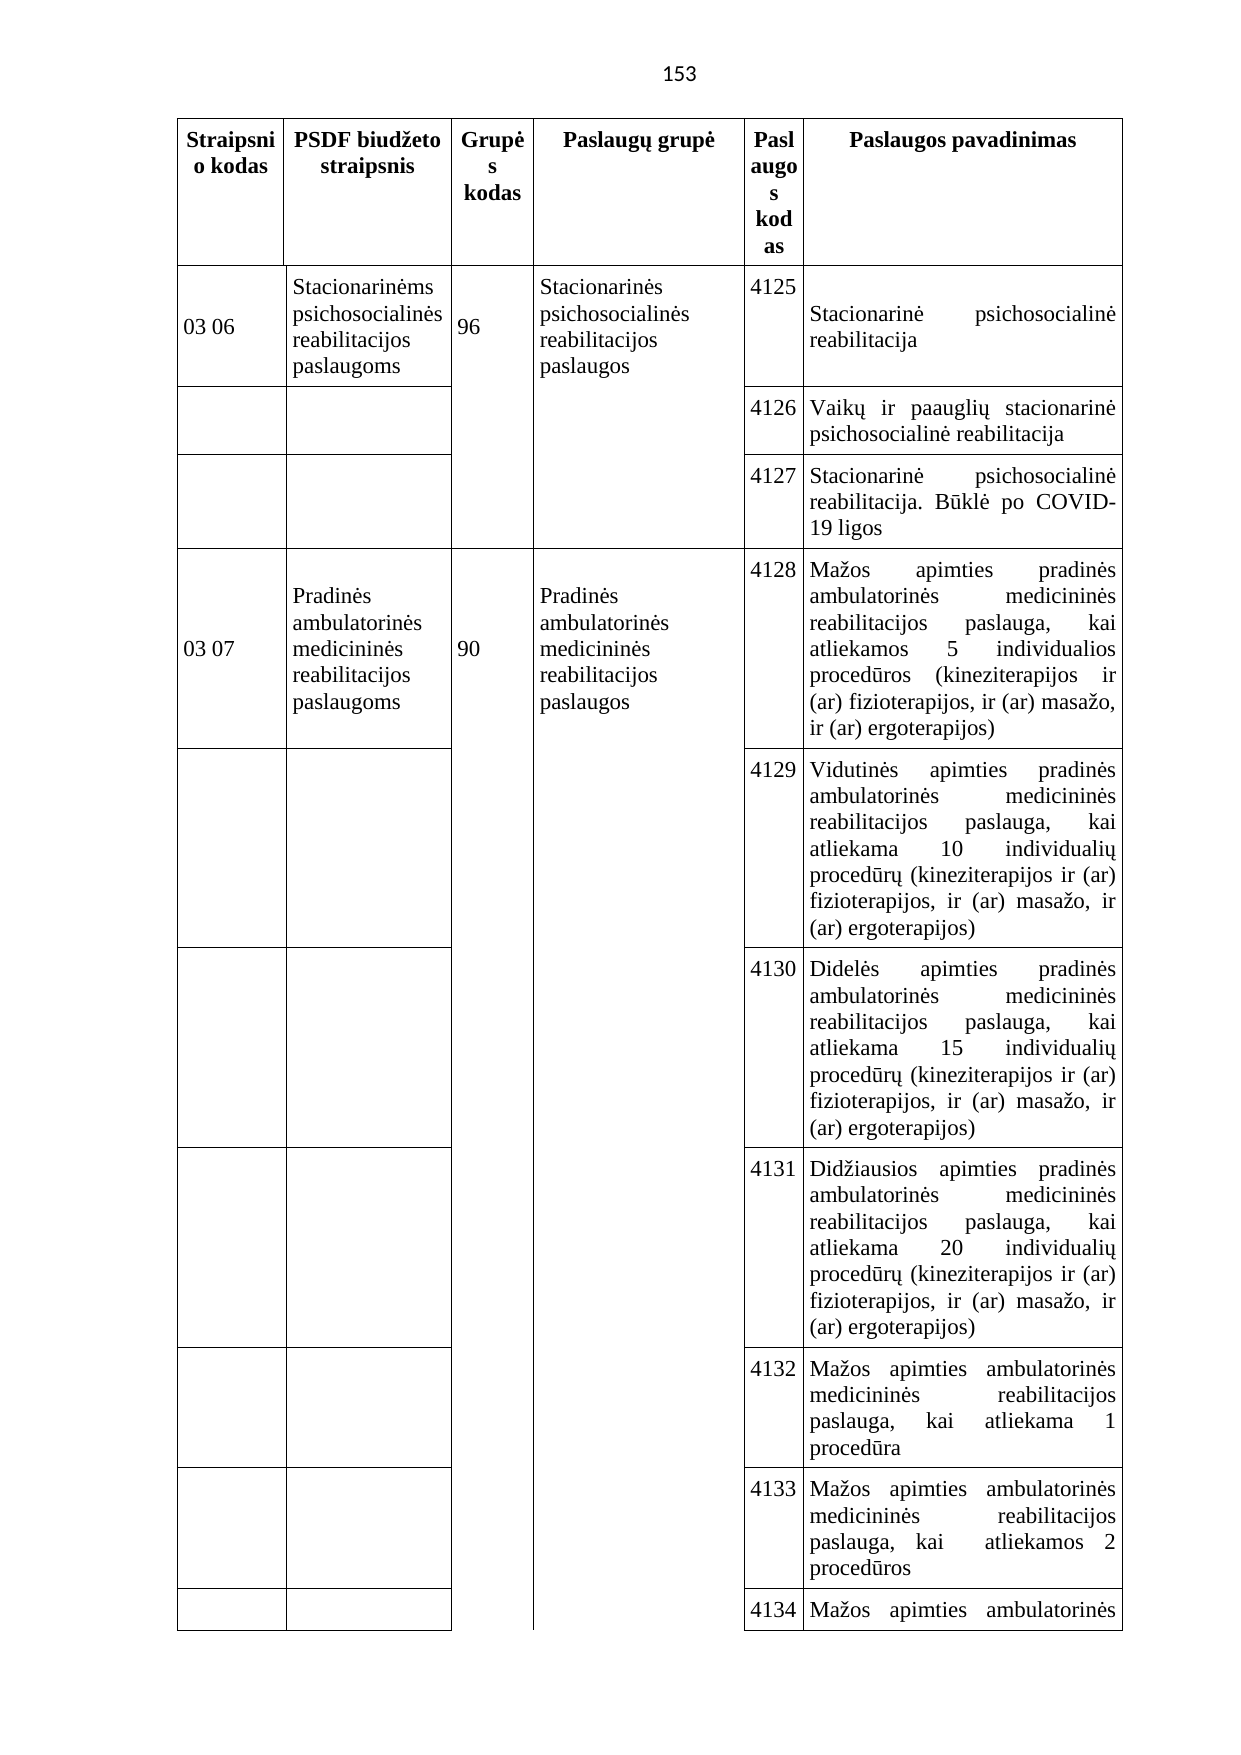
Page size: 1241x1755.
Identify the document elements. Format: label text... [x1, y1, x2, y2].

table_cell Didžiausios apimties pradinės ambulatorinės medicininės reabilitacijos paslauga, kai atliekama 20 individualių procedūrų (kineziterapijos ir (ar) fizioterapijos, ir (ar) masažo, ir (ar) ergoterapijos) [804, 1148, 1122, 1347]
table_cell [534, 454, 744, 548]
table_cell 4130 [745, 948, 803, 1147]
table_cell Mažos apimties ambulatorinės medicininės reabilitacijos paslauga, kai atliekama 1 procedūra [804, 1348, 1122, 1467]
table_header PSDF biudžeto straipsnis [284, 119, 451, 265]
table_cell [452, 1347, 533, 1467]
table_cell [178, 948, 286, 1147]
table_cell [287, 1348, 451, 1467]
table_cell [287, 749, 451, 947]
table_cell Stacionarinės psichosocialinės reabilitacijos paslaugos [534, 266, 744, 386]
table_cell [287, 1468, 451, 1588]
table_cell 4127 [745, 455, 803, 548]
table_cell [534, 1467, 744, 1588]
table_cell [178, 1348, 286, 1467]
table_cell [534, 947, 744, 1147]
table_cell 4125 [745, 266, 803, 386]
table_cell [452, 1467, 533, 1588]
table_cell [178, 455, 286, 548]
table_cell Pradinės ambulatorinės medicininės reabilitacijos paslaugoms [287, 549, 451, 748]
table_cell 4129 [745, 749, 803, 947]
table_cell 4134 [745, 1589, 803, 1629]
table_cell [452, 454, 533, 548]
table_cell [287, 387, 451, 454]
table_cell [452, 1588, 533, 1629]
table_cell [287, 1148, 451, 1347]
table_cell [452, 947, 533, 1147]
table_cell [178, 749, 286, 947]
table_cell Stacionarinė psichosocialinė reabilitacija. Būklė po COVID-19 ligos [804, 455, 1122, 548]
table_cell 03 06 [178, 266, 286, 386]
table_cell [534, 1147, 744, 1347]
table_cell [178, 1468, 286, 1588]
table_cell [452, 386, 533, 454]
table_header Paslaugos kodas [745, 119, 803, 265]
table_cell [287, 948, 451, 1147]
table_cell [534, 748, 744, 947]
table_cell Didelės apimties pradinės ambulatorinės medicininės reabilitacijos paslauga, kai atliekama 15 individualių procedūrų (kineziterapijos ir (ar) fizioterapijos, ir (ar) masažo, ir (ar) ergoterapijos) [804, 948, 1122, 1147]
table_cell [534, 1588, 744, 1629]
table_cell [287, 1589, 451, 1629]
table_cell Stacionarinėms psichosocialinės reabilitacijos paslaugoms [287, 266, 451, 386]
table_cell 03 07 [178, 549, 286, 748]
table_cell 4131 [745, 1148, 803, 1347]
table_cell 90 [452, 549, 533, 748]
table_cell [452, 748, 533, 947]
table_cell [178, 387, 286, 454]
table_cell 4133 [745, 1468, 803, 1588]
table_cell Mažos apimties ambulatorinės [804, 1589, 1122, 1629]
table_cell Pradinės ambulatorinės medicininės reabilitacijos paslaugos [534, 549, 744, 748]
table_cell [178, 1148, 286, 1347]
table_header Grupės kodas [452, 119, 533, 265]
table_header Paslaugų grupė [534, 119, 744, 265]
table_cell Stacionarinė psichosocialinė reabilitacija [804, 266, 1122, 386]
table_header Straipsnio kodas [178, 119, 283, 265]
table_cell 4126 [745, 387, 803, 454]
table_cell Vaikų ir paauglių stacionarinė psichosocialinė reabilitacija [804, 387, 1122, 454]
table_cell [534, 386, 744, 454]
table_cell [452, 1147, 533, 1347]
table_cell [534, 1347, 744, 1467]
table_cell Mažos apimties pradinės ambulatorinės medicininės reabilitacijos paslauga, kai atliekamos 5 individualios procedūros (kineziterapijos ir (ar) fizioterapijos, ir (ar) masažo, ir (ar) ergoterapijos) [804, 549, 1122, 748]
table_cell Vidutinės apimties pradinės ambulatorinės medicininės reabilitacijos paslauga, kai atliekama 10 individualių procedūrų (kineziterapijos ir (ar) fizioterapijos, ir (ar) masažo, ir (ar) ergoterapijos) [804, 749, 1122, 947]
table_cell [287, 455, 451, 548]
table_cell 96 [452, 266, 533, 386]
table_cell [178, 1589, 286, 1629]
table_cell Mažos apimties ambulatorinės medicininės reabilitacijos paslauga, kai atliekamos 2 procedūros [804, 1468, 1122, 1588]
table_cell 4128 [745, 549, 803, 748]
table_cell 4132 [745, 1348, 803, 1467]
table_header Paslaugos pavadinimas [804, 119, 1122, 265]
